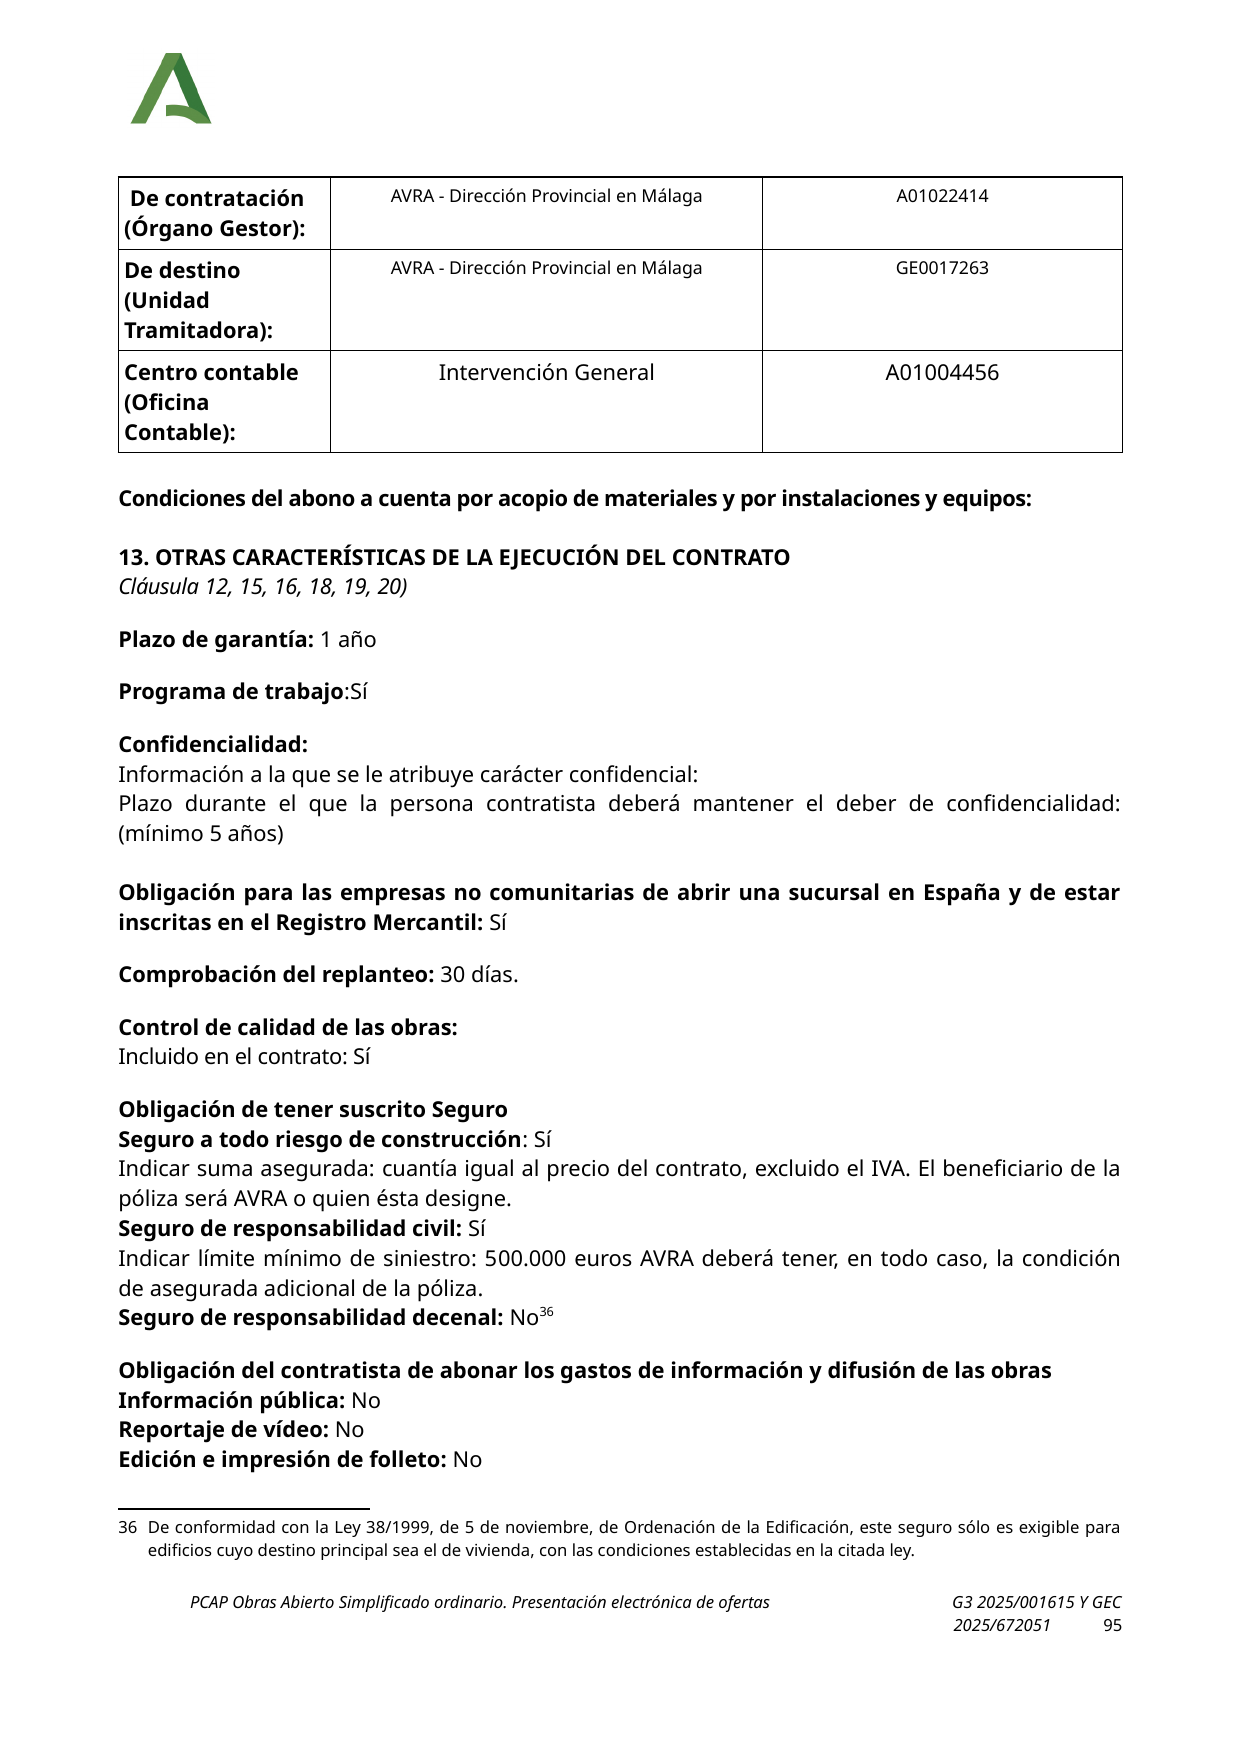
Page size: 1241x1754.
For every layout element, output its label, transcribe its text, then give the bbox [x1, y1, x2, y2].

text Incluido en el contrato: Sí [118, 1041, 1122, 1071]
text Información a la que se le atribuye carácter confidencial: [118, 759, 1122, 788]
text Obligación del contratista de abonar los gastos de información y difusión de las obras [118, 1355, 1122, 1385]
text Programa de trabajo:Sí [118, 676, 1122, 706]
text De conformidad con la Ley 38/1999, de 5 de noviembre, de Ordenación de la Edificación, este seguro sólo es exigible para edificios cuyo destino principal sea el de vivienda, con las condiciones establecidas en la citada ley. [118, 1516, 1122, 1561]
table_cell A01022414 [763, 178, 1122, 248]
text Plazo durante el que la persona contratista deberá mantener el deber de confidencialidad: (mínimo 5 años) [118, 788, 1122, 848]
text 13. OTRAS CARACTERÍSTICAS DE LA EJECUCIÓN DEL CONTRATO [118, 542, 1122, 571]
table_cell De destino (Unidad Tramitadora): [119, 250, 330, 350]
text Condiciones del abono a cuenta por acopio de materiales y por instalaciones y equipos: [118, 483, 1122, 513]
text Seguro de responsabilidad civil: Sí [118, 1213, 1122, 1243]
text Control de calidad de las obras: [118, 1012, 1122, 1041]
text Cláusula 12, 15, 16, 18, 19, 20) [118, 571, 1122, 601]
text Indicar límite mínimo de siniestro: 500.000 euros AVRA deberá tener, en todo caso, la condición de asegurada adicional de la póliza. [118, 1243, 1122, 1302]
text Obligación para las empresas no comunitarias de abrir una sucursal en España y de estar inscritas en el Registro Mercantil: Sí [118, 877, 1122, 936]
text Confidencialidad: [118, 729, 1122, 759]
table_cell A01004456 [763, 351, 1122, 452]
table_cell AVRA - Dirección Provincial en Málaga [331, 250, 762, 350]
text Información pública: No [118, 1385, 1122, 1414]
table_cell De contratación (Órgano Gestor): [119, 178, 330, 248]
text Indicar suma asegurada: cuantía igual al precio del contrato, excluido el IVA. El beneficiario de la póliza será AVRA o quien ésta designe. [118, 1153, 1122, 1213]
text Reportaje de vídeo: No [118, 1414, 1122, 1444]
text Comprobación del replanteo: 30 días. [118, 959, 1122, 989]
text Seguro de responsabilidad decenal: No [118, 1302, 1122, 1332]
table_cell AVRA - Dirección Provincial en Málaga [331, 178, 762, 248]
picture [127, 48, 216, 128]
text Edición e impresión de folleto: No [118, 1444, 1122, 1474]
table_cell GE0017263 [763, 250, 1122, 350]
table_cell Centro contable (Oficina Contable): [119, 351, 330, 452]
text Obligación de tener suscrito Seguro [118, 1094, 1122, 1124]
table_cell Intervención General [331, 351, 762, 452]
text Seguro a todo riesgo de construcción: Sí [118, 1124, 1122, 1153]
text Plazo de garantía: 1 año [118, 624, 1122, 654]
